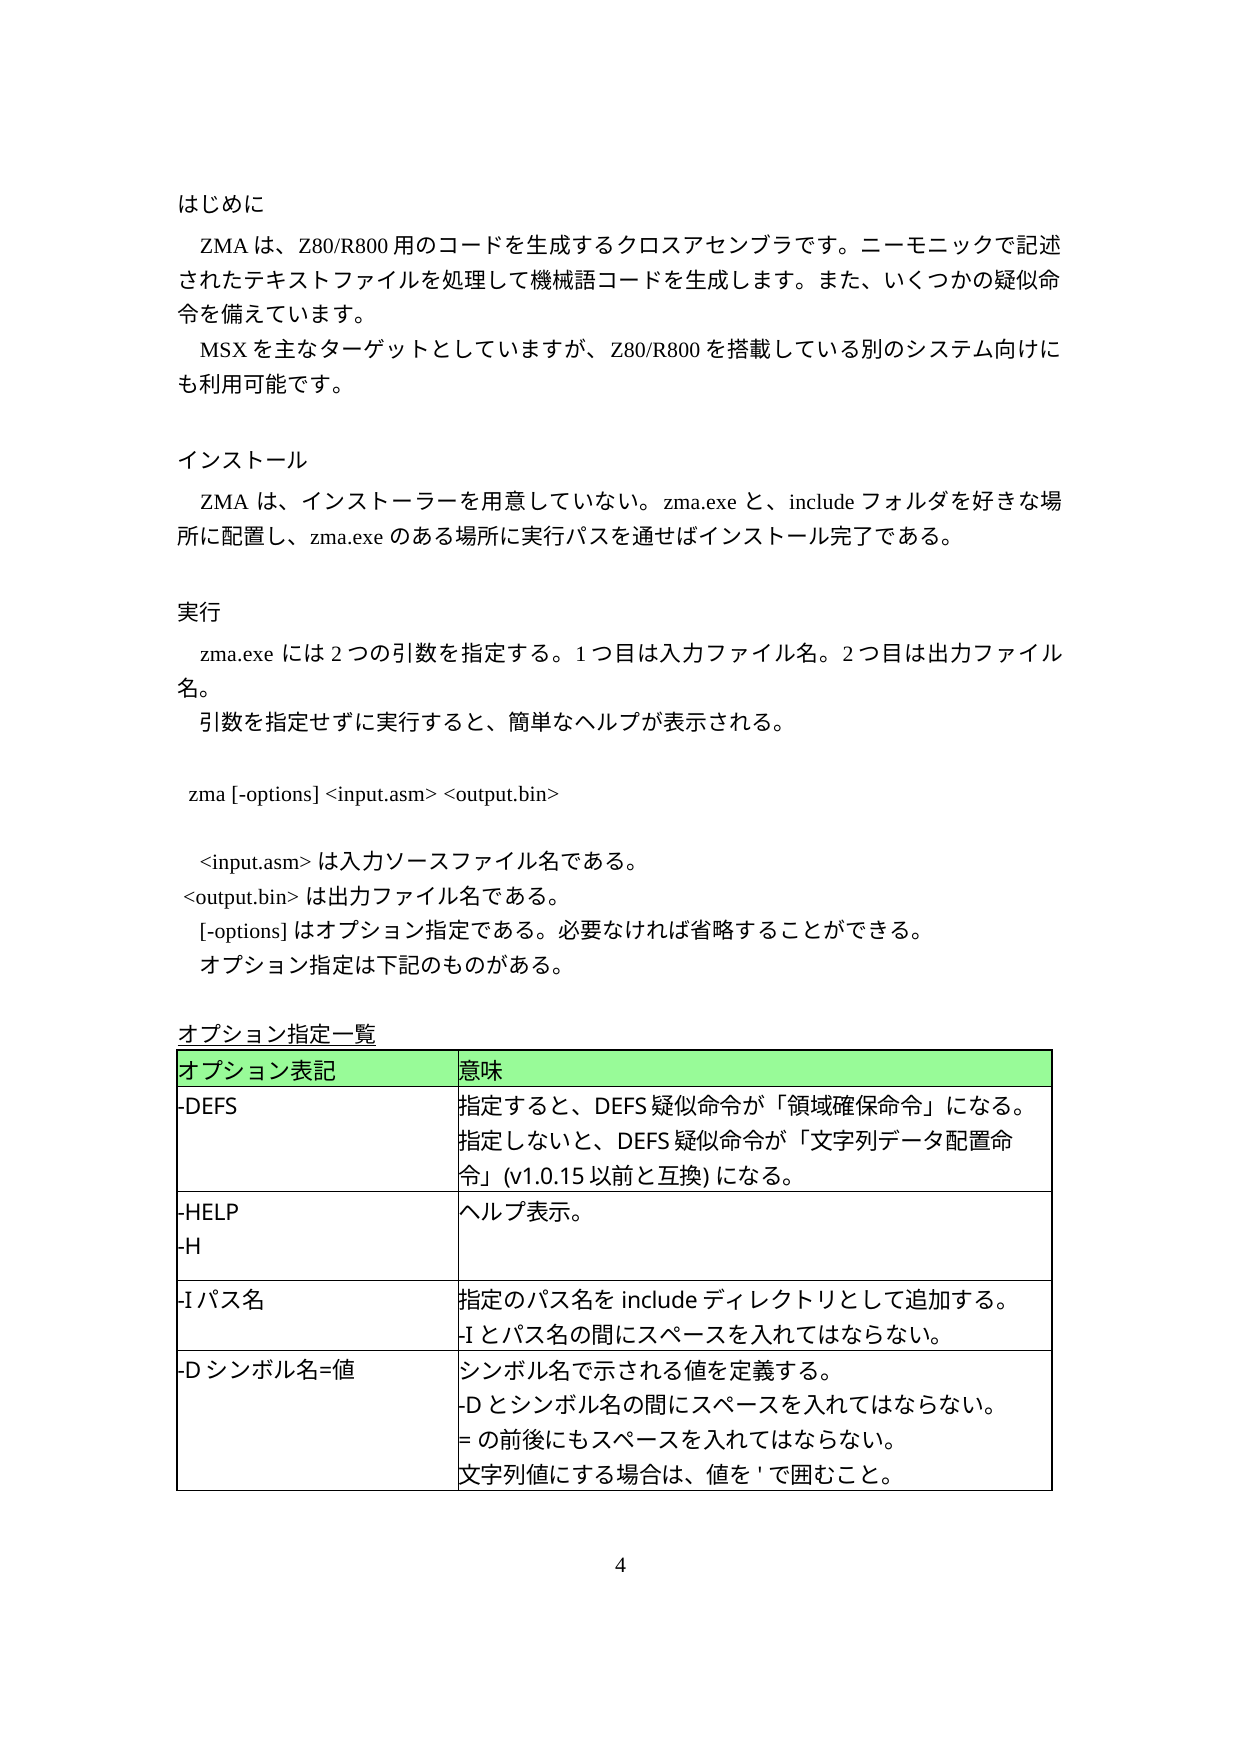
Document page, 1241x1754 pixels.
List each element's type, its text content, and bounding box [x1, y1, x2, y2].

text オプション指定一覧 [177, 1014, 1063, 1049]
text [-options] はオプション指定である。必要なければ省略することができる。 [177, 910, 1063, 945]
text はじめに [177, 184, 1063, 218]
text 引数を指定せずに実行すると、簡単なヘルプが表示される。 [177, 702, 1063, 737]
table_cell -DEFS [178, 1087, 458, 1191]
table_cell -Dシンボル名=値 [178, 1351, 458, 1490]
table_header オプション表記 [178, 1051, 458, 1086]
table_cell -HELP -H [178, 1192, 458, 1279]
text 実行 [177, 592, 1063, 626]
table_cell 指定のパス名をincludeディレクトリとして追加する。 -I とパス名の間にスペースを入れてはならない。 [459, 1281, 1051, 1350]
table_cell -Iパス名 [178, 1281, 458, 1350]
text zma.exe には2つの引数を指定する。1つ目は入力ファイル名。2つ目は出力ファイル名。 [177, 633, 1063, 702]
table_header 意味 [459, 1051, 1051, 1086]
text ZMAは、Z80/R800用のコードを生成するクロスアセンブラです。ニーモニックで記述されたテキストファイルを処理して機械語コードを生成します。また、いくつかの疑似命令を備えています。 [177, 225, 1063, 329]
table_cell ヘルプ表示。 [459, 1192, 1051, 1279]
text <output.bin> は出力ファイル名である。 [177, 876, 1063, 910]
text MSXを主なターゲットとしていますが、Z80/R800を搭載している別のシステム向けにも利用可能です。 [177, 329, 1063, 398]
table_cell 指定すると、DEFS疑似命令が「領域確保命令」になる。 指定しないと、DEFS疑似命令が「文字列データ配置命令」(v1.0.15以前と互換) になる。 [459, 1087, 1051, 1191]
text <input.asm> は入力ソースファイル名である。 [177, 841, 1063, 876]
text zma [-options] <input.asm> <output.bin> [177, 772, 1063, 806]
text ZMA は、インストーラーを用意していない。zma.exe と、includeフォルダを好きな場所に配置し、zma.exe のある場所に実行パスを通せばインストール完了である。 [177, 481, 1063, 550]
text オプション指定は下記のものがある。 [177, 945, 1063, 980]
text インストール [177, 440, 1063, 474]
table_cell シンボル名で示される値を定義する。 -Dとシンボル名の間にスペースを入れてはならない。 = の前後にもスペースを入れてはならない。 文字列値にする場合は、値を ' で囲むこと。 [459, 1351, 1051, 1490]
